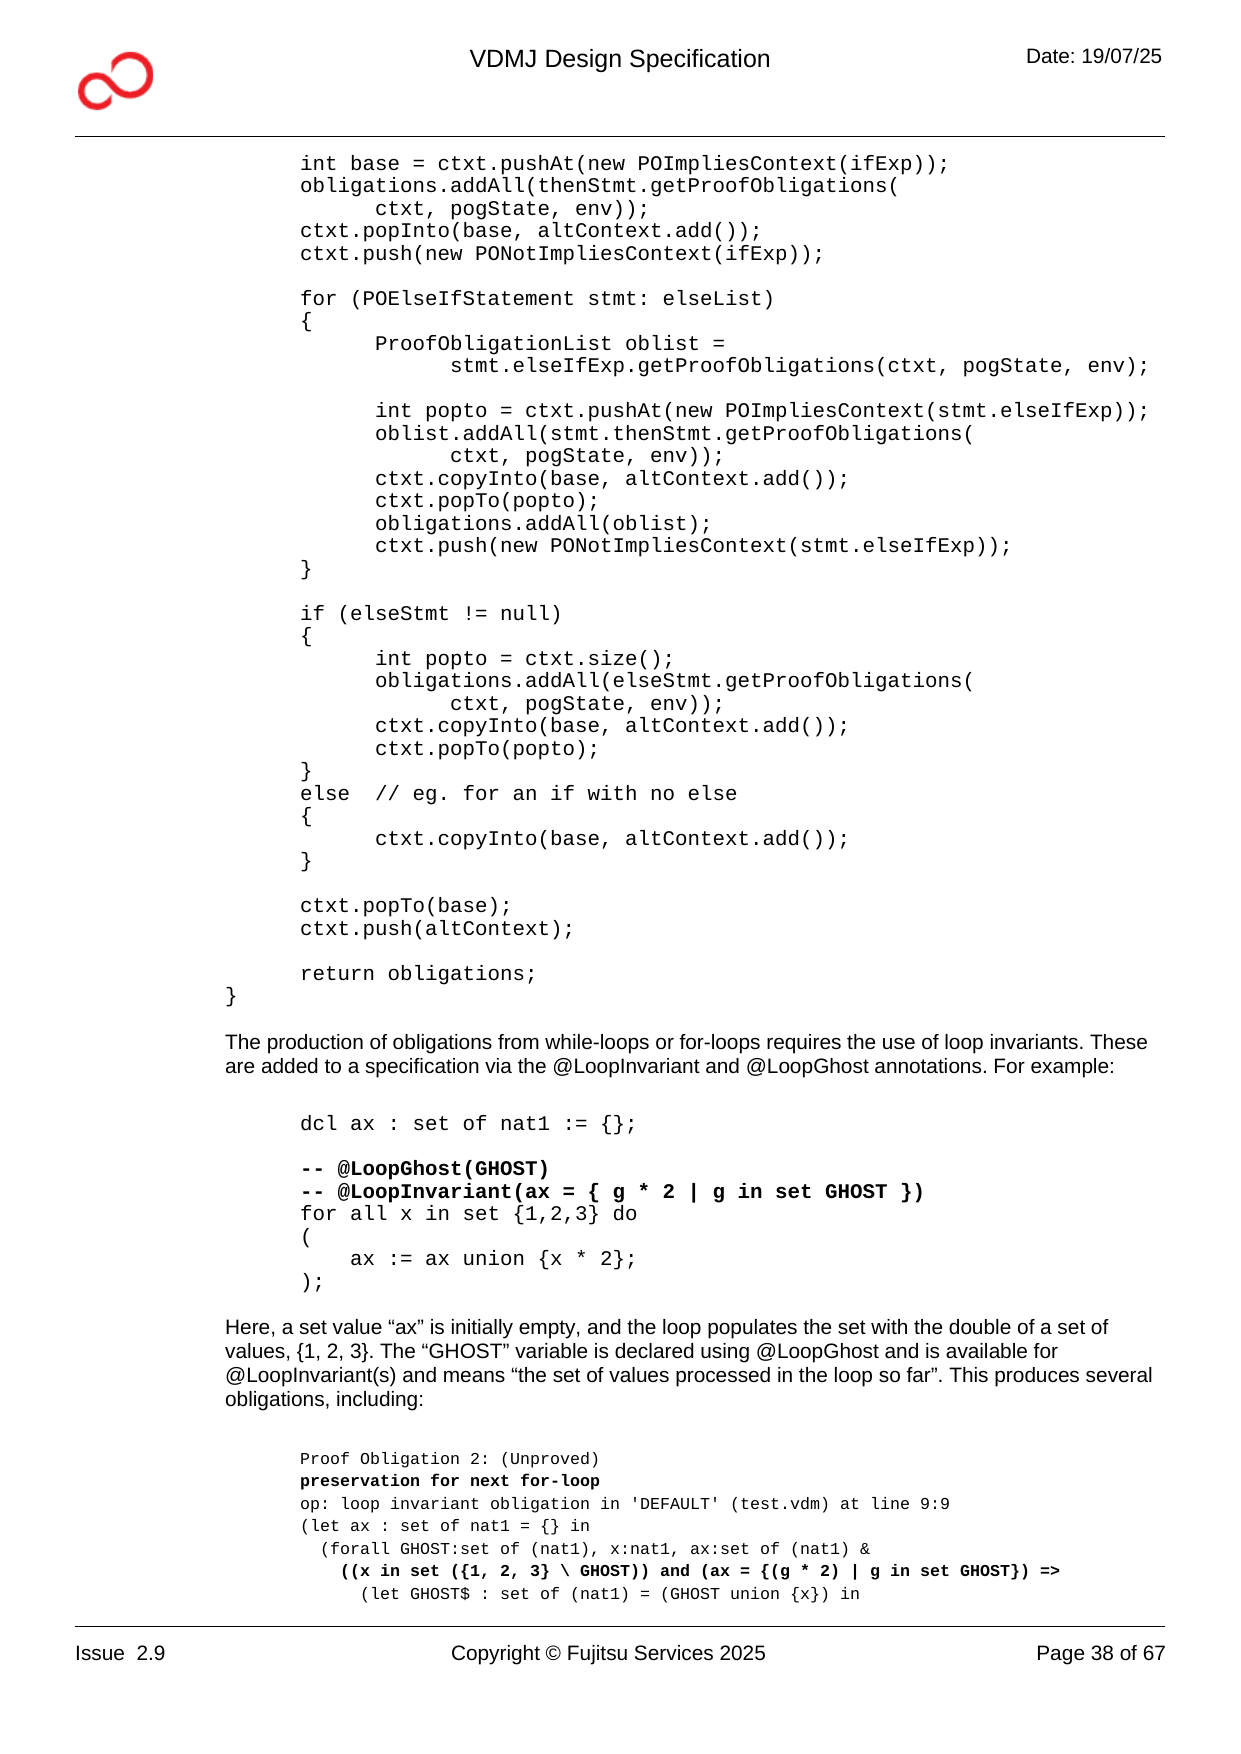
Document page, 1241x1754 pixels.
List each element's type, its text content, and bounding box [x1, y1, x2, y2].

text ctxt.copyInto(base, altContext.add()); [225, 827, 1165, 850]
text ctxt.popTo(popto); [225, 490, 1165, 512]
text ctxt.popInto(base, altContext.add()); [225, 220, 1165, 242]
text else // eg. for an if with no else [225, 782, 1165, 805]
text ); [225, 1270, 1165, 1293]
text for all x in set {1,2,3} do [225, 1203, 1165, 1225]
text int popto = ctxt.pushAt(new POImpliesContext(stmt.elseIfExp)); [225, 400, 1165, 422]
text ProofObligationList oblist = [225, 332, 1165, 355]
text -- @LoopGhost(GHOST) [225, 1158, 1165, 1180]
text (let GHOST$ : set of (nat1) = (GHOST union {x}) in [300, 1581, 1165, 1604]
text ctxt, pogState, env)); [225, 445, 1165, 467]
text { [225, 805, 1165, 827]
text ctxt.push(new PONotImpliesContext(stmt.elseIfExp)); [225, 535, 1165, 557]
text int base = ctxt.pushAt(new POImpliesContext(ifExp)); [225, 152, 1165, 175]
text Proof Obligation 2: (Unproved) [300, 1446, 1165, 1469]
text ( [225, 1225, 1165, 1248]
picture [78, 44, 153, 120]
text obligations.addAll(thenStmt.getProofObligations( [225, 175, 1165, 197]
text (let ax : set of nat1 = {} in [300, 1514, 1165, 1536]
text ax := ax union {x * 2}; [225, 1248, 1165, 1270]
text ctxt.popTo(base); [225, 895, 1165, 917]
text oblist.addAll(stmt.thenStmt.getProofObligations( [225, 422, 1165, 445]
text { [225, 310, 1165, 332]
text ctxt, pogState, env)); [225, 692, 1165, 715]
text obligations.addAll(elseStmt.getProofObligations( [225, 670, 1165, 692]
text (forall GHOST:set of (nat1), x:nat1, ax:set of (nat1) & [300, 1536, 1165, 1559]
text } [225, 760, 1165, 782]
text dcl ax : set of nat1 := {}; [225, 1113, 1165, 1135]
text ctxt.popTo(popto); [225, 737, 1165, 760]
text ctxt, pogState, env)); [225, 197, 1165, 220]
text { [225, 625, 1165, 647]
text obligations.addAll(oblist); [225, 512, 1165, 535]
text stmt.elseIfExp.getProofObligations(ctxt, pogState, env); [225, 355, 1165, 377]
text The production of obligations from while-loops or for-loops requires the use of loop invariants. These are added to a specification via the @LoopInvariant and @LoopGhost annotations. For example: [225, 1030, 1165, 1078]
text ctxt.push(altContext); [225, 917, 1165, 940]
text -- @LoopInvariant(ax = { g * 2 | g in set GHOST }) [225, 1180, 1165, 1203]
text Here, a set value “ax” is initially empty, and the loop populates the set with the double of a set of values, {1, 2, 3}. The “GHOST” variable is declared using @LoopGhost and is available for @LoopInvariant(s) and means “the set of values processed in the loop so far”. This produces several obligations, including: [225, 1315, 1165, 1411]
text for (POElseIfStatement stmt: elseList) [225, 287, 1165, 310]
text } [225, 850, 1165, 872]
text preservation for next for-loop [300, 1469, 1165, 1491]
text op: loop invariant obligation in 'DEFAULT' (test.vdm) at line 9:9 [300, 1491, 1165, 1514]
text } [225, 557, 1165, 580]
text ctxt.copyInto(base, altContext.add()); [225, 715, 1165, 737]
text } [225, 985, 1165, 1007]
text ((x in set ({1, 2, 3} \ GHOST)) and (ax = {(g * 2) | g in set GHOST}) => [300, 1559, 1165, 1581]
text return obligations; [225, 962, 1165, 985]
text ctxt.push(new PONotImpliesContext(ifExp)); [225, 242, 1165, 265]
text ctxt.copyInto(base, altContext.add()); [225, 467, 1165, 490]
text if (elseStmt != null) [225, 602, 1165, 625]
text int popto = ctxt.size(); [225, 647, 1165, 670]
